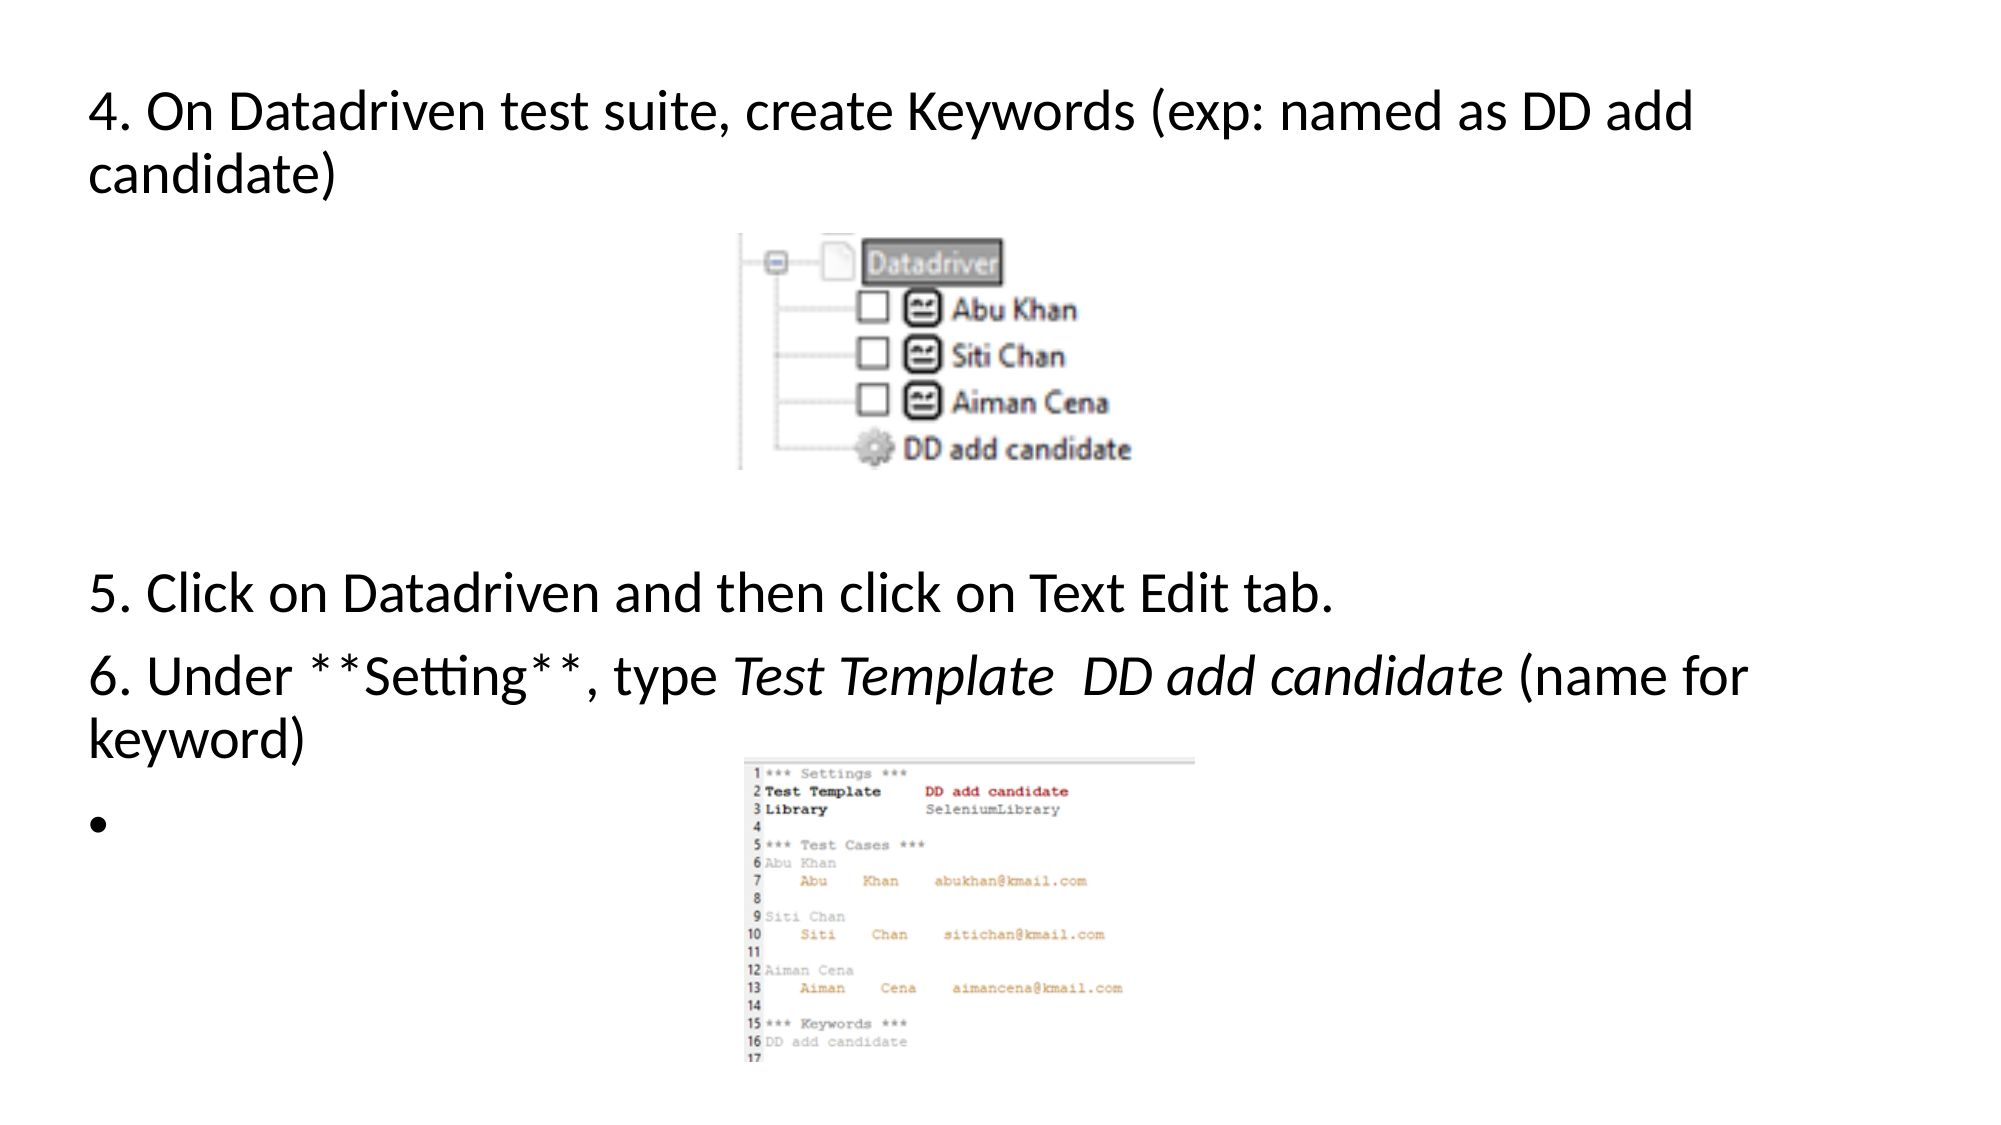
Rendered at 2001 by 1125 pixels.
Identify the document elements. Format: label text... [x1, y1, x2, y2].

picture [744, 757, 1195, 1062]
list 4. On Datadriven test suite, create Keywords (exp: named as DD add candidate) 5. Click on Datadriven and then click on Text Edit tab. 6. Under **Setting**, type Test Template DD add candidate (name for keyword) [73, 73, 1863, 1014]
picture [728, 233, 1236, 470]
